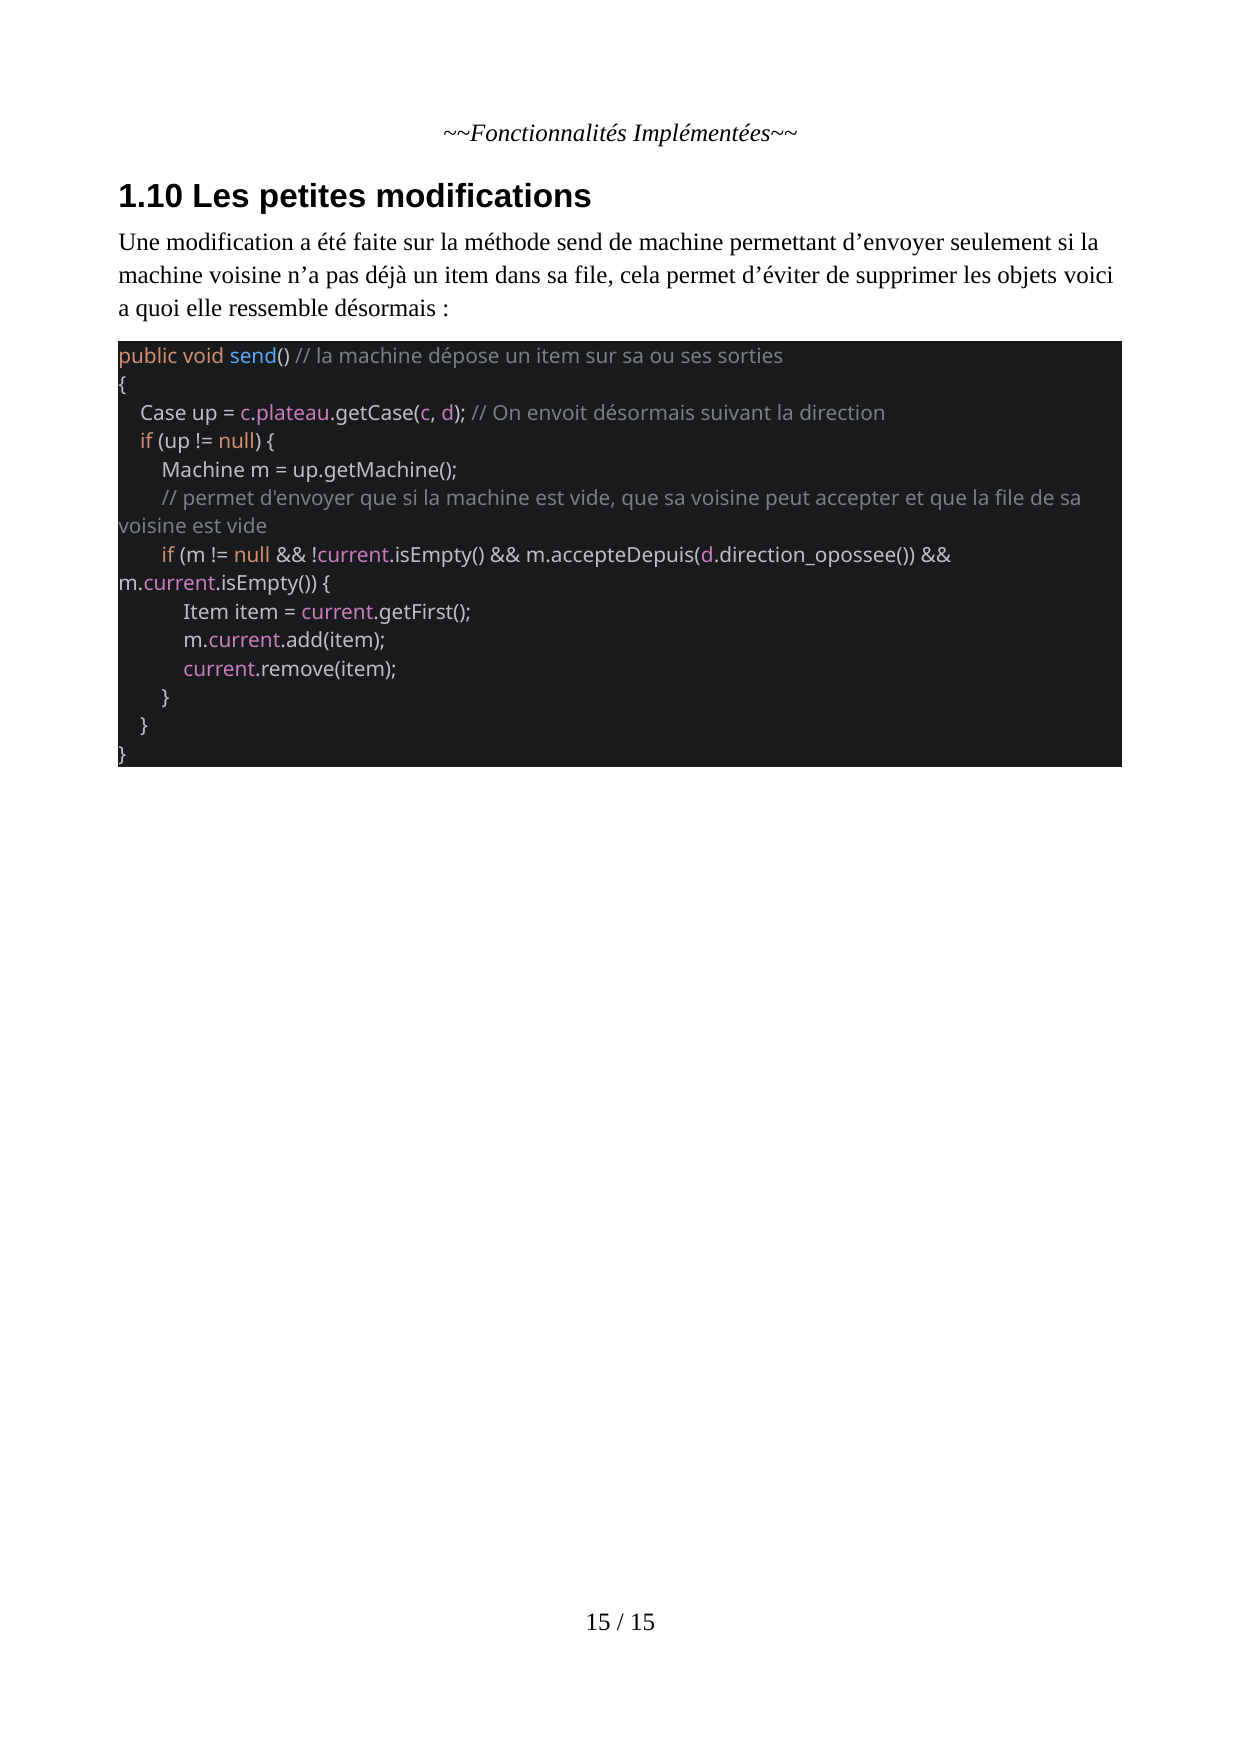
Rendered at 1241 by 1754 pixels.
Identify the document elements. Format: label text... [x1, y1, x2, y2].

text Une modification a été faite sur la méthode send de machine permettant d’envoyer seulement si la machine voisine n’a pas déjà un item dans sa file, cela permet d’éviter de supprimer les objets voici a quoi elle ressemble désormais : [118, 227, 1122, 322]
text public void send() // la machine dépose un item sur sa ou ses sorties { Case up = c.plateau.getCase(c, d); // On envoit désormais suivant la direction if (up != null) { Machine m = up.getMachine(); // permet d'envoyer que si la machine est vide, que sa voisine peut accepter et que la file de sa voisine est vide if (m != null && !current.isEmpty() && m.accepteDepuis(d.direction_opossee()) && m.current.isEmpty()) { Item item = current.getFirst(); m.current.add(item); current.remove(item); } } } [118, 341, 1122, 767]
subtitle Les petites modifications [118, 176, 1122, 215]
